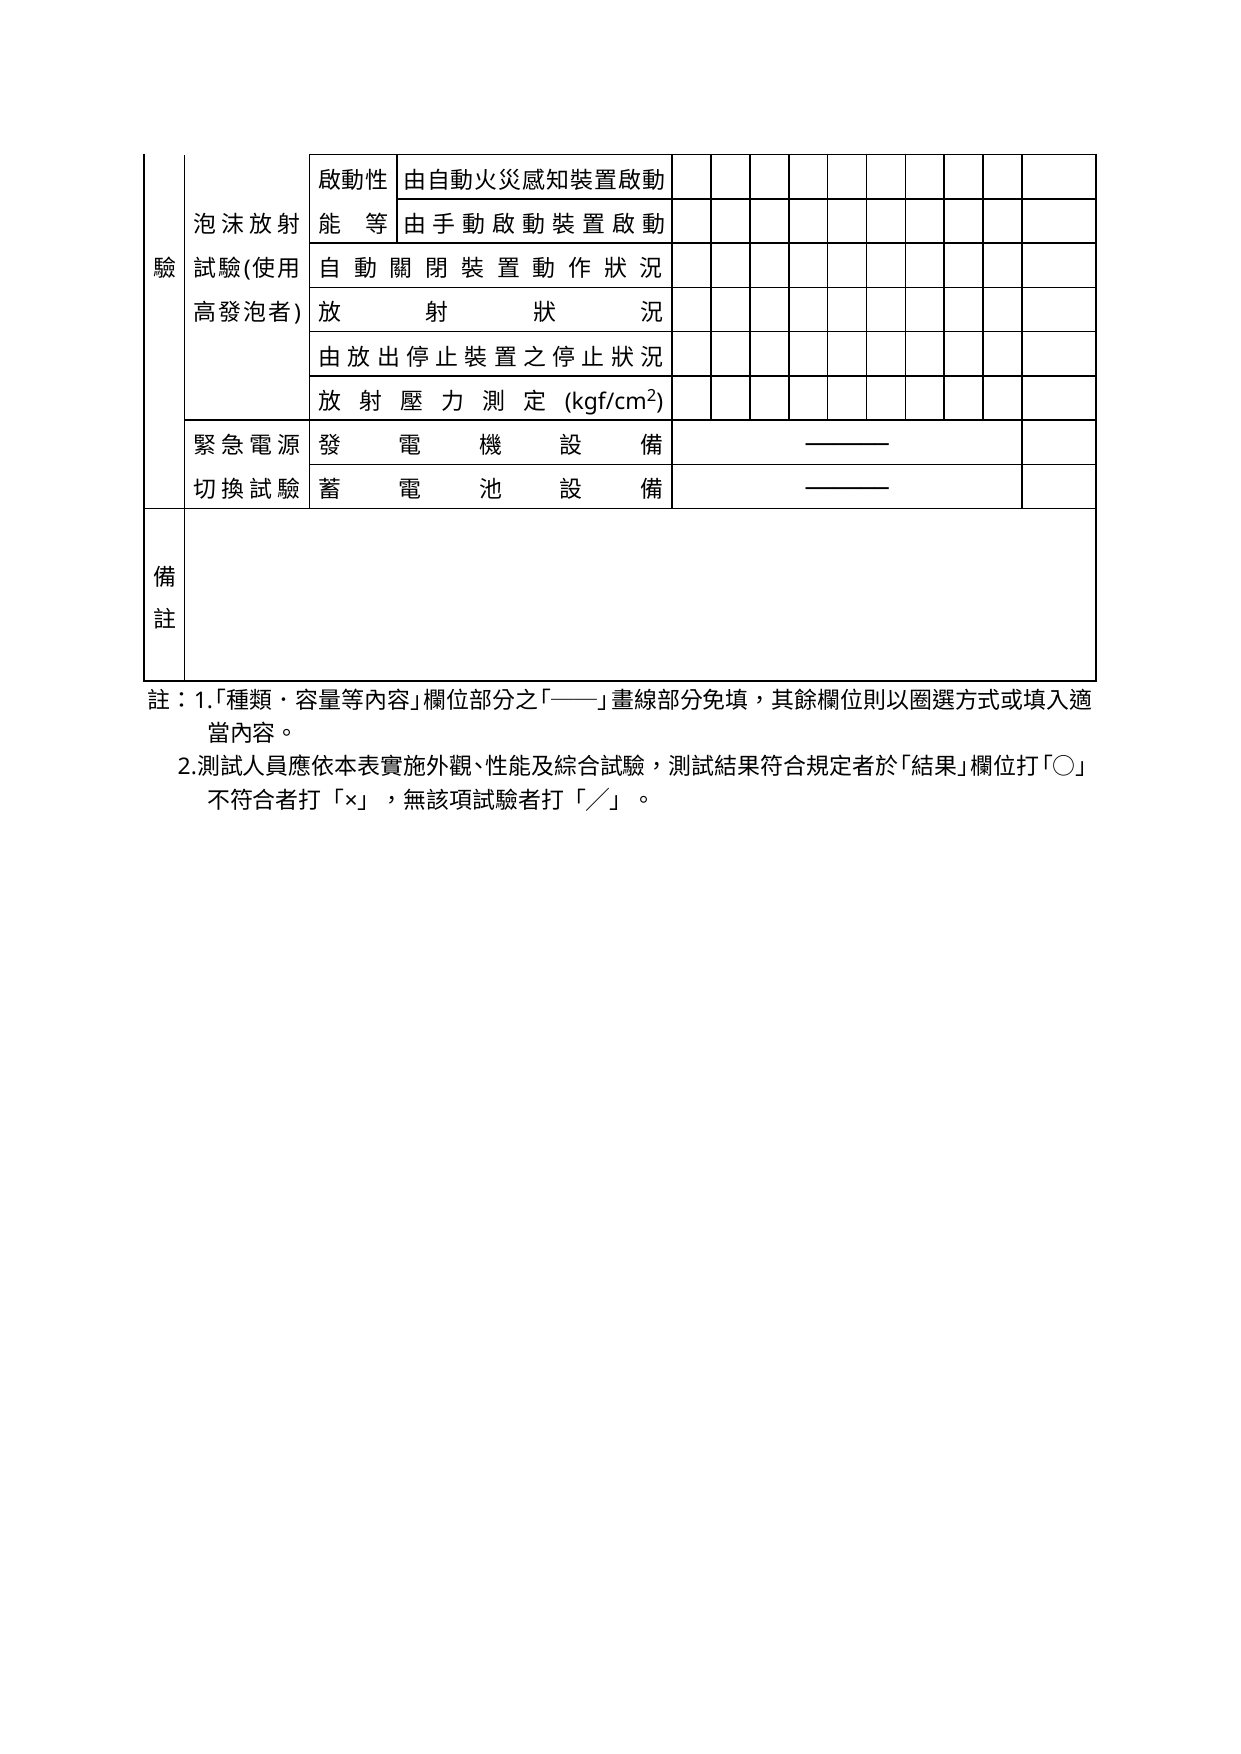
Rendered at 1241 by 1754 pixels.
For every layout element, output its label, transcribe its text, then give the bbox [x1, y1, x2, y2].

table_cell [906, 155, 943, 198]
table_cell [945, 200, 982, 242]
table_cell [867, 377, 905, 419]
table_cell [310, 595, 672, 637]
table_cell [828, 332, 866, 375]
table_cell 註 [145, 595, 184, 637]
table_cell [751, 332, 788, 375]
table_cell 發電機設備 [310, 421, 671, 463]
table_cell [712, 332, 749, 375]
table_cell [310, 509, 672, 552]
table_cell [828, 288, 866, 331]
table_cell [272, 509, 309, 552]
table_cell [145, 154, 184, 198]
table_cell [185, 154, 309, 198]
table_cell [145, 286, 184, 331]
table_cell [984, 377, 1021, 419]
table_cell [712, 200, 749, 242]
table_cell [1023, 288, 1095, 331]
table_cell [984, 332, 1021, 375]
table_cell [145, 638, 184, 680]
text 註：1.「種類．容量等內容」欄位部分之「──」畫線部分免填，其餘欄位則以圈選方式或填入適當內容。 [148, 682, 1092, 748]
table_cell [673, 332, 710, 375]
table_cell [1023, 421, 1095, 463]
table_cell [945, 155, 982, 198]
table_cell [145, 331, 184, 375]
table_cell [945, 244, 982, 286]
table_cell [984, 244, 1021, 286]
table_cell [145, 198, 184, 242]
table_cell [185, 552, 272, 595]
table_cell 放射狀況 [310, 288, 671, 331]
table_cell 啟動性 [310, 155, 396, 198]
table_cell [790, 200, 827, 242]
table_cell [712, 155, 749, 198]
table_cell [906, 377, 943, 419]
table_cell 切換試驗 [185, 464, 309, 508]
table_cell [1022, 595, 1095, 637]
table_cell ────── [673, 465, 1021, 508]
table_cell [145, 509, 184, 552]
table_cell [984, 288, 1021, 331]
table_cell 自動關閉裝置動作狀況 [310, 244, 671, 286]
table_cell [1023, 377, 1095, 419]
table_cell [272, 552, 309, 595]
table_cell [310, 638, 672, 680]
table_cell [790, 377, 827, 419]
table_cell ────── [673, 421, 1021, 463]
table_cell [712, 288, 749, 331]
table_cell [185, 375, 309, 419]
table_cell [751, 155, 788, 198]
table_cell 泡沫放射 [185, 198, 309, 242]
table_cell 能等 [310, 198, 396, 242]
table_cell [867, 288, 905, 331]
table_cell [790, 332, 827, 375]
table_cell [1023, 200, 1095, 242]
table_cell [906, 244, 943, 286]
table_cell [1022, 552, 1095, 595]
table_cell [672, 595, 1022, 637]
table_cell [828, 244, 866, 286]
table_cell [828, 200, 866, 242]
table_cell [751, 244, 788, 286]
table_cell 驗 [145, 242, 184, 286]
table_cell [672, 552, 1022, 595]
table_cell [673, 200, 710, 242]
table_cell [984, 200, 1021, 242]
table_cell 放射壓力測定(kgf/cm2) [310, 377, 671, 419]
table_cell [867, 200, 905, 242]
table_cell 由手動啟動裝置啟動 [398, 200, 671, 242]
table_cell [712, 377, 749, 419]
table_cell [945, 377, 982, 419]
table_cell [751, 377, 788, 419]
table_cell [790, 288, 827, 331]
table_cell [310, 552, 672, 595]
table_cell [673, 155, 710, 198]
table_cell 備 [145, 552, 184, 595]
table_cell [751, 288, 788, 331]
table_cell [790, 155, 827, 198]
table_cell [185, 638, 272, 680]
table_cell [945, 332, 982, 375]
text 2.測試人員應依本表實施外觀、性能及綜合試驗，測試結果符合規定者於「結果」欄位打「○」，不符合者打「×」，無該項試驗者打「╱」。 [148, 748, 1092, 815]
table_cell [867, 332, 905, 375]
table_cell [185, 331, 309, 375]
table_cell [1023, 244, 1095, 286]
table_cell 緊急電源 [185, 421, 309, 463]
table_cell [673, 377, 710, 419]
table_cell [867, 155, 905, 198]
table_cell [867, 244, 905, 286]
table_cell [1023, 155, 1095, 198]
table_cell [1023, 465, 1095, 508]
table_cell [145, 419, 184, 463]
table_cell 由自動火災感知裝置啟動 [398, 155, 671, 198]
table_cell [145, 375, 184, 419]
table_cell [906, 200, 943, 242]
table_cell [828, 155, 866, 198]
table_cell [1023, 332, 1095, 375]
table_cell [673, 288, 710, 331]
table_cell [272, 638, 309, 680]
table_cell [945, 288, 982, 331]
table_cell [790, 244, 827, 286]
table_cell [1022, 638, 1095, 680]
table_cell [751, 200, 788, 242]
table_cell 由放出停止裝置之停止狀況 [310, 332, 671, 375]
table_cell 高發泡者) [185, 286, 309, 331]
table_cell [906, 288, 943, 331]
table_cell [673, 244, 710, 286]
table_cell [984, 155, 1021, 198]
table_cell [828, 377, 866, 419]
table_cell [1022, 509, 1095, 552]
table_cell 試驗(使用 [185, 242, 309, 286]
table_cell [145, 464, 184, 508]
table_cell 蓄電池設備 [310, 465, 671, 508]
table_cell [672, 509, 1022, 552]
table_cell [712, 244, 749, 286]
table_cell [672, 638, 1022, 680]
table_cell [272, 595, 309, 637]
table_cell [906, 332, 943, 375]
table_cell [185, 595, 272, 637]
table_cell [185, 509, 272, 552]
